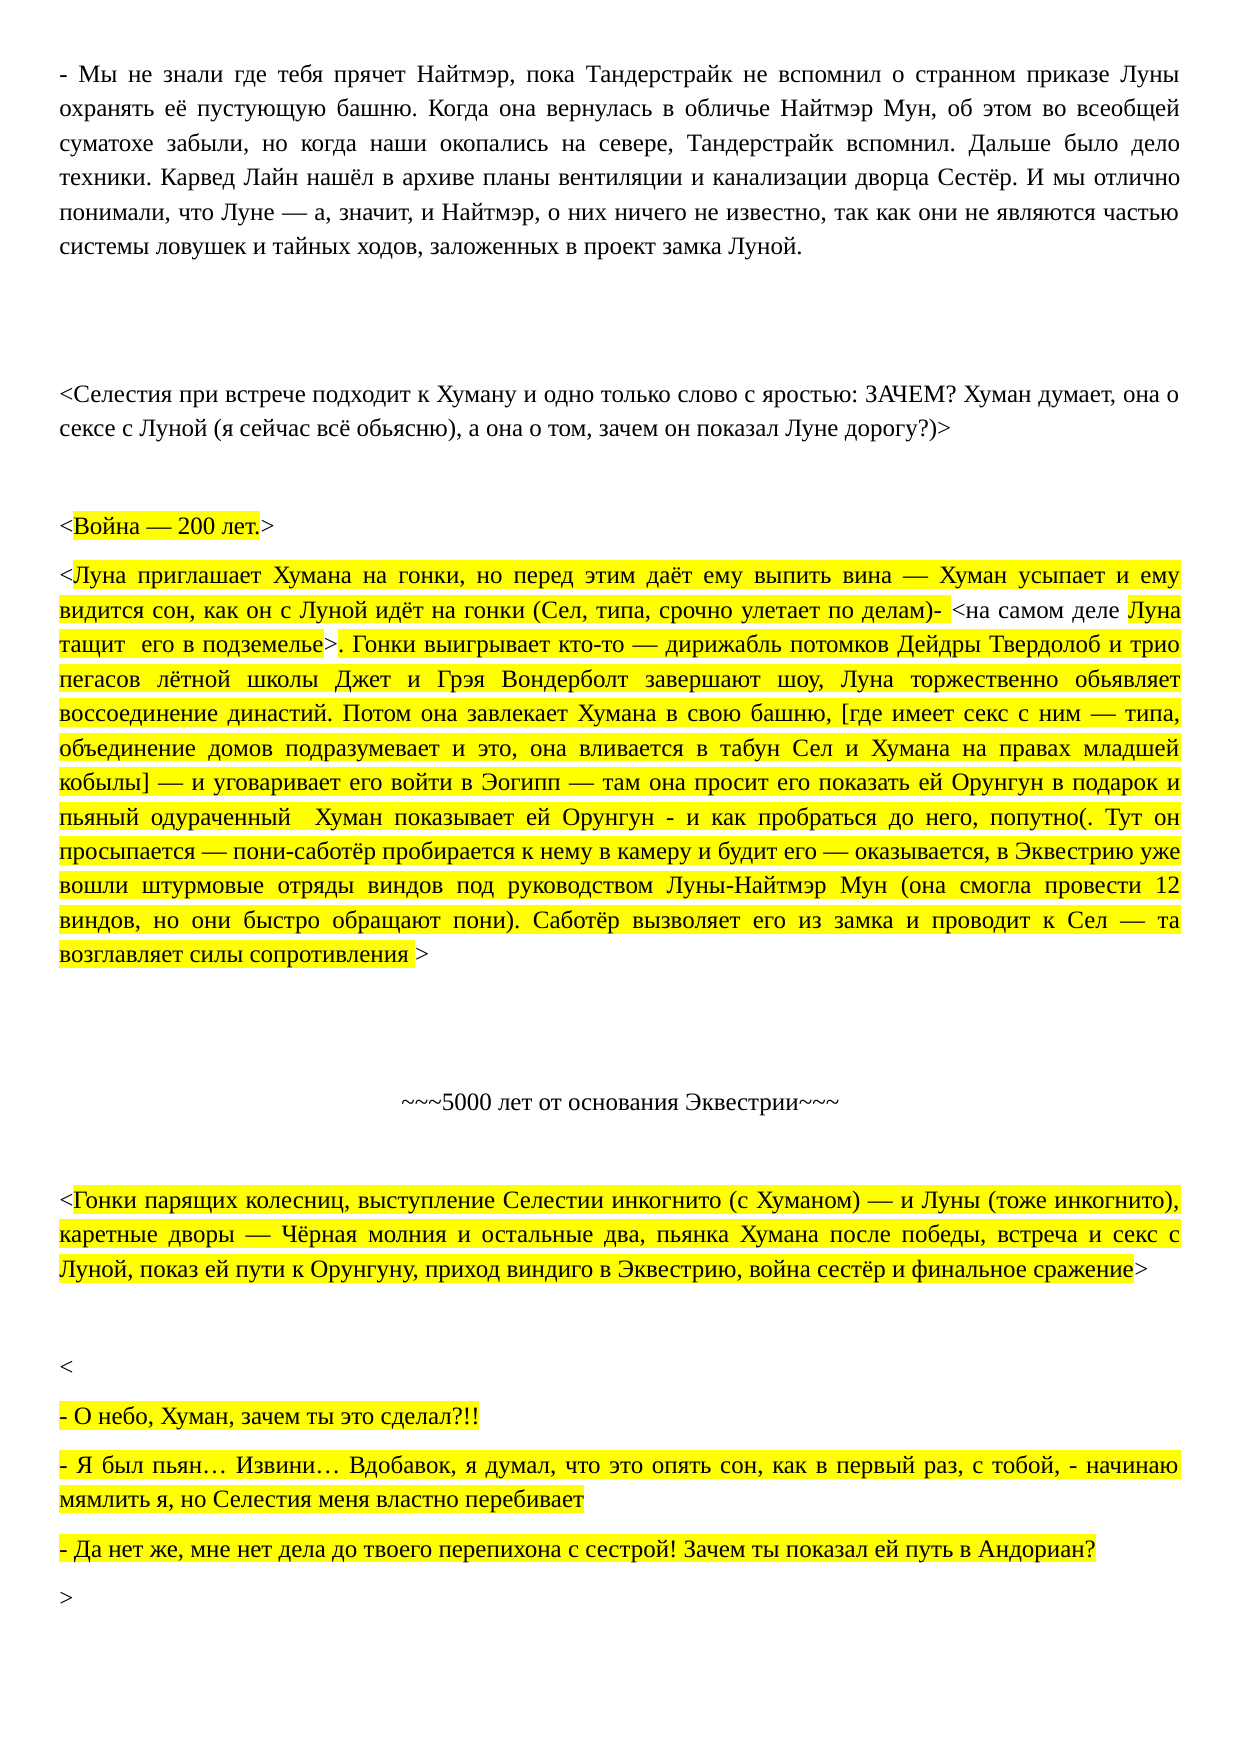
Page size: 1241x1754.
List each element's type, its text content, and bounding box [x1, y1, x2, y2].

text ~~~5000 лет от основания Эквестрии~~~ [59, 1087, 1181, 1116]
text < [59, 1352, 1181, 1381]
text - Да нет же, мне нет дела до твоего перепихона с сестрой! Зачем ты показал ей путь в Андориан? [59, 1534, 1181, 1562]
text - О небо, Хуман, зачем ты это сделал?!! [59, 1401, 1181, 1430]
text > [59, 1583, 1181, 1611]
text - Я был пьян… Извини… Вдобавок, я думал, что это опять сон, как в первый раз, с тобой, - начинаю мямлить я, но Селестия меня властно перебивает [59, 1450, 1181, 1513]
text <Гонки парящих колесниц, выступление Селестии инкогнито (с Хуманом) — и Луны (тоже инкогнито), каретные дворы — Чёрная молния и остальные два, пьянка Хумана после победы, встреча и секс с Луной, показ ей пути к Орунгуну, приход виндиго в Эквестрию, война сестёр и финальное сражение> [59, 1185, 1181, 1283]
text <Луна приглашает Хумана на гонки, но перед этим даёт ему выпить вина — Хуман усыпает и ему видится сон, как он с Луной идёт на гонки (Сел, типа, срочно улетает по делам)- <на самом деле Луна тащит его в подземелье>. Гонки выигрывает кто-то — дирижабль потомков Дейдры Твердолоб и трио пегасов лётной школы Джет и Грэя Вондерболт завершают шоу, Луна торжественно обьявляет воссоединение династий. Потом она завлекает Хумана в свою башню, [где имеет секс с ним — типа, объединение домов подразумевает и это, она вливается в табун Сел и Хумана на правах младшей кобылы] — и уговаривает его войти в Эогипп — там она просит его показать ей Орунгун в подарок и пьяный одураченный Хуман показывает ей Орунгун - и как пробраться до него, попутно(. Тут он просыпается — пони-саботёр пробирается к нему в камеру и будит его — оказывается, в Эквестрию уже вошли штурмовые отряды виндов под руководством Луны-Найтмэр Мун (она смогла провести 12 виндов, но они быстро обращают пони). Саботёр вызволяет его из замка и проводит к Сел — та возглавляет силы сопротивления > [59, 560, 1181, 968]
text - Мы не знали где тебя прячет Найтмэр, пока Тандерстрайк не вспомнил о странном приказе Луны охранять её пустующую башню. Когда она вернулась в обличье Найтмэр Мун, об этом во всеобщей суматохе забыли, но когда наши окопались на севере, Тандерстрайк вспомнил. Дальше было дело техники. Карвед Лайн нашёл в архиве планы вентиляции и канализации дворца Сестёр. И мы отлично понимали, что Луне — а, значит, и Найтмэр, о них ничего не известно, так как они не являются частью системы ловушек и тайных ходов, заложенных в проект замка Луной. [59, 59, 1181, 260]
text <Селестия при встрече подходит к Хуману и одно только слово с яростью: ЗАЧЕМ? Хуман думает, она о сексе с Луной (я сейчас всё обьясню), а она о том, зачем он показал Луне дорогу?)> [59, 379, 1181, 442]
text <Война — 200 лет.> [59, 511, 1181, 540]
